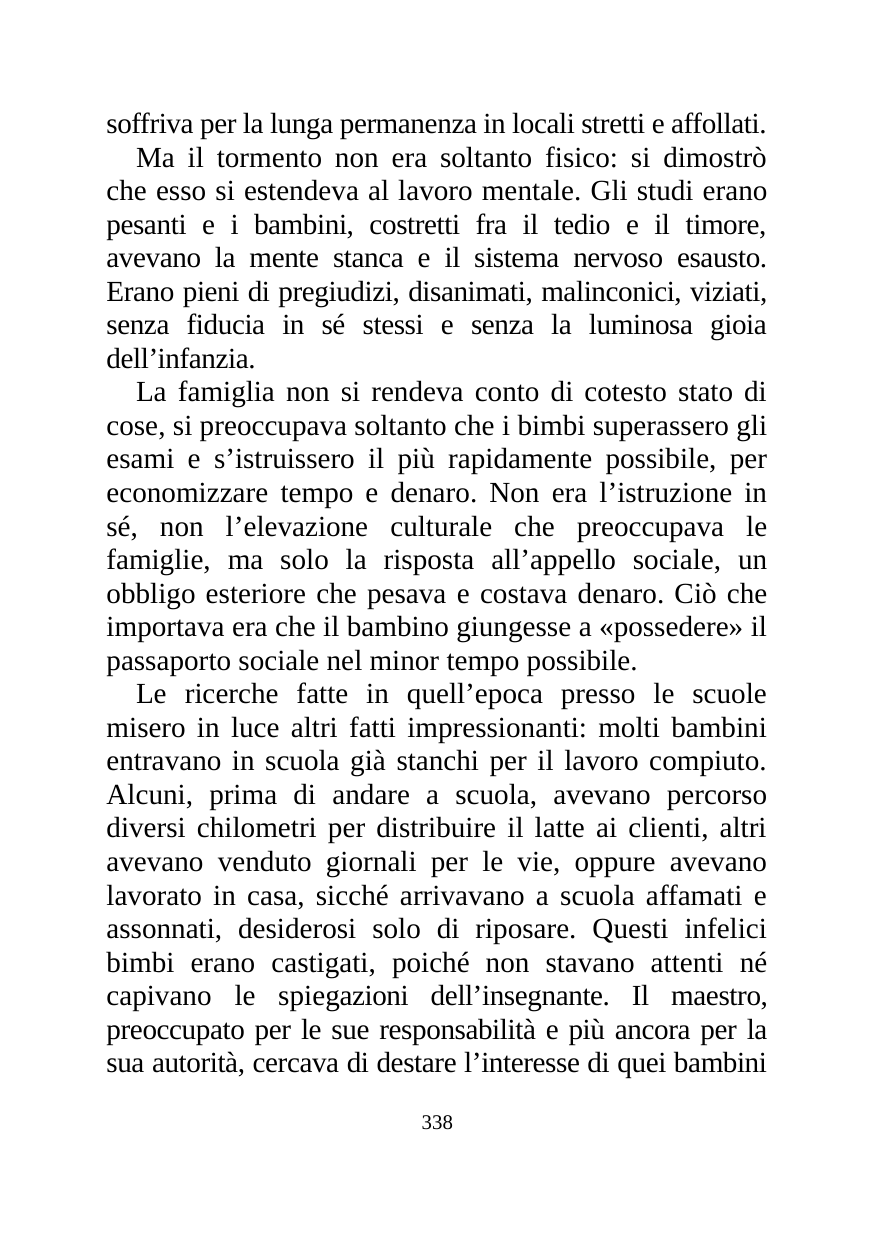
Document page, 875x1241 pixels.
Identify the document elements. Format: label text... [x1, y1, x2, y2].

text La famiglia non si rendeva conto di cotesto stato di cose, si preoccupava soltanto che i bimbi superassero gli esami e s’istruissero il più rapidamente possibile, per economizzare tempo e denaro. Non era l’istruzione in sé, non l’elevazione culturale che preoccupava le famiglie, ma solo la risposta all’appello sociale, un obbligo esteriore che pesava e costava denaro. Ciò che importava era che il bambino giungesse a «possedere» il passaporto sociale nel minor tempo possibile. [106, 374, 768, 676]
text soffriva per la lunga permanenza in locali stretti e affollati. [106, 106, 768, 140]
text Le ricerche fatte in quell’epoca presso le scuole misero in luce altri fatti impressionanti: molti bambini entravano in scuola già stanchi per il lavoro compiuto. Alcuni, prima di andare a scuola, avevano percorso diversi chilometri per distribuire il latte ai clienti, altri avevano venduto giornali per le vie, oppure avevano lavorato in casa, sicché arrivavano a scuola affamati e assonnati, desiderosi solo di riposare. Questi infelici bimbi erano castigati, poiché non stavano attenti né capivano le spiegazioni dell’insegnante. Il maestro, preoccupato per le sue responsabilità e più ancora per la sua autorità, cercava di destare l’interesse di quei bambini [106, 676, 768, 1079]
text Ma il tormento non era soltanto fisico: si dimostrò che esso si estendeva al lavoro mentale. Gli studi erano pesanti e i bambini, costretti fra il tedio e il timore, avevano la mente stanca e il sistema nervoso esausto. Erano pieni di pregiudizi, disanimati, malinconici, viziati, senza fiducia in sé stessi e senza la luminosa gioia dell’infanzia. [106, 140, 768, 374]
